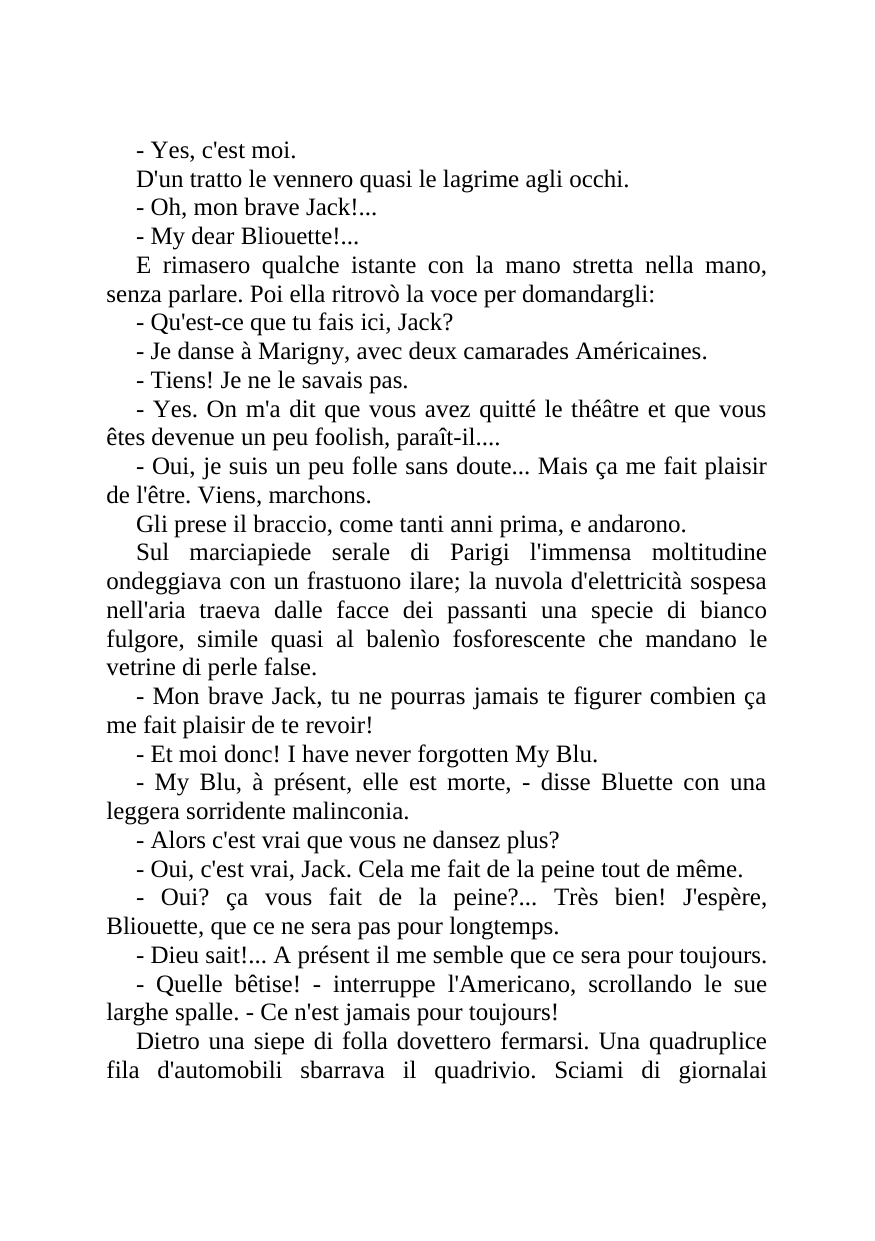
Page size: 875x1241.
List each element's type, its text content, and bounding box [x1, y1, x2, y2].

text D'un tratto le vennero quasi le lagrime agli occhi. [106, 164, 768, 192]
text Dietro una siepe di folla dovettero fermarsi. Una quadruplice fila d'automobili sbarrava il quadrivio. Sciami di giornalai [106, 1026, 768, 1084]
text - Oh, mon brave Jack!... [106, 192, 768, 221]
text Sul marciapiede serale di Parigi l'immensa moltitudine ondeggiava con un frastuono ilare; la nuvola d'elettricità sospesa nell'aria traeva dalle facce dei passanti una specie di bianco fulgore, simile quasi al balenìo fosforescente che mandano le vetrine di perle false. [106, 537, 768, 681]
text Gli prese il braccio, come tanti anni prima, e andarono. [106, 509, 768, 537]
text - Alors c'est vrai que vous ne dansez plus? [106, 825, 768, 854]
text - Et moi donc! I have never forgotten My Blu. [106, 739, 768, 767]
text - Oui? ça vous fait de la peine?... Très bien! J'espère, Bliouette, que ce ne sera pas pour longtemps. [106, 882, 768, 940]
text - Tiens! Je ne le savais pas. [106, 365, 768, 394]
text - Oui, c'est vrai, Jack. Cela me fait de la peine tout de même. [106, 854, 768, 882]
text - Mon brave Jack, tu ne pourras jamais te figurer combien ça me fait plaisir de te revoir! [106, 681, 768, 739]
text E rimasero qualche istante con la mano stretta nella mano, senza parlare. Poi ella ritrovò la voce per domandargli: [106, 250, 768, 307]
text - My Blu, à présent, elle est morte, - disse Bluette con una leggera sorridente malinconia. [106, 767, 768, 825]
text - Qu'est-ce que tu fais ici, Jack? [106, 307, 768, 336]
text - Quelle bêtise! - interruppe l'Americano, scrollando le sue larghe spalle. - Ce n'est jamais pour toujours! [106, 969, 768, 1026]
text - Yes. On m'a dit que vous avez quitté le théâtre et que vous êtes devenue un peu foolish, paraît-il.... [106, 394, 768, 451]
text - Je danse à Marigny, avec deux camarades Américaines. [106, 336, 768, 365]
text - Oui, je suis un peu folle sans doute... Mais ça me fait plaisir de l'être. Viens, marchons. [106, 451, 768, 509]
text - Yes, c'est moi. [106, 135, 768, 164]
text - My dear Bliouette!... [106, 221, 768, 250]
text - Dieu sait!... A présent il me semble que ce sera pour toujours. [106, 940, 768, 969]
